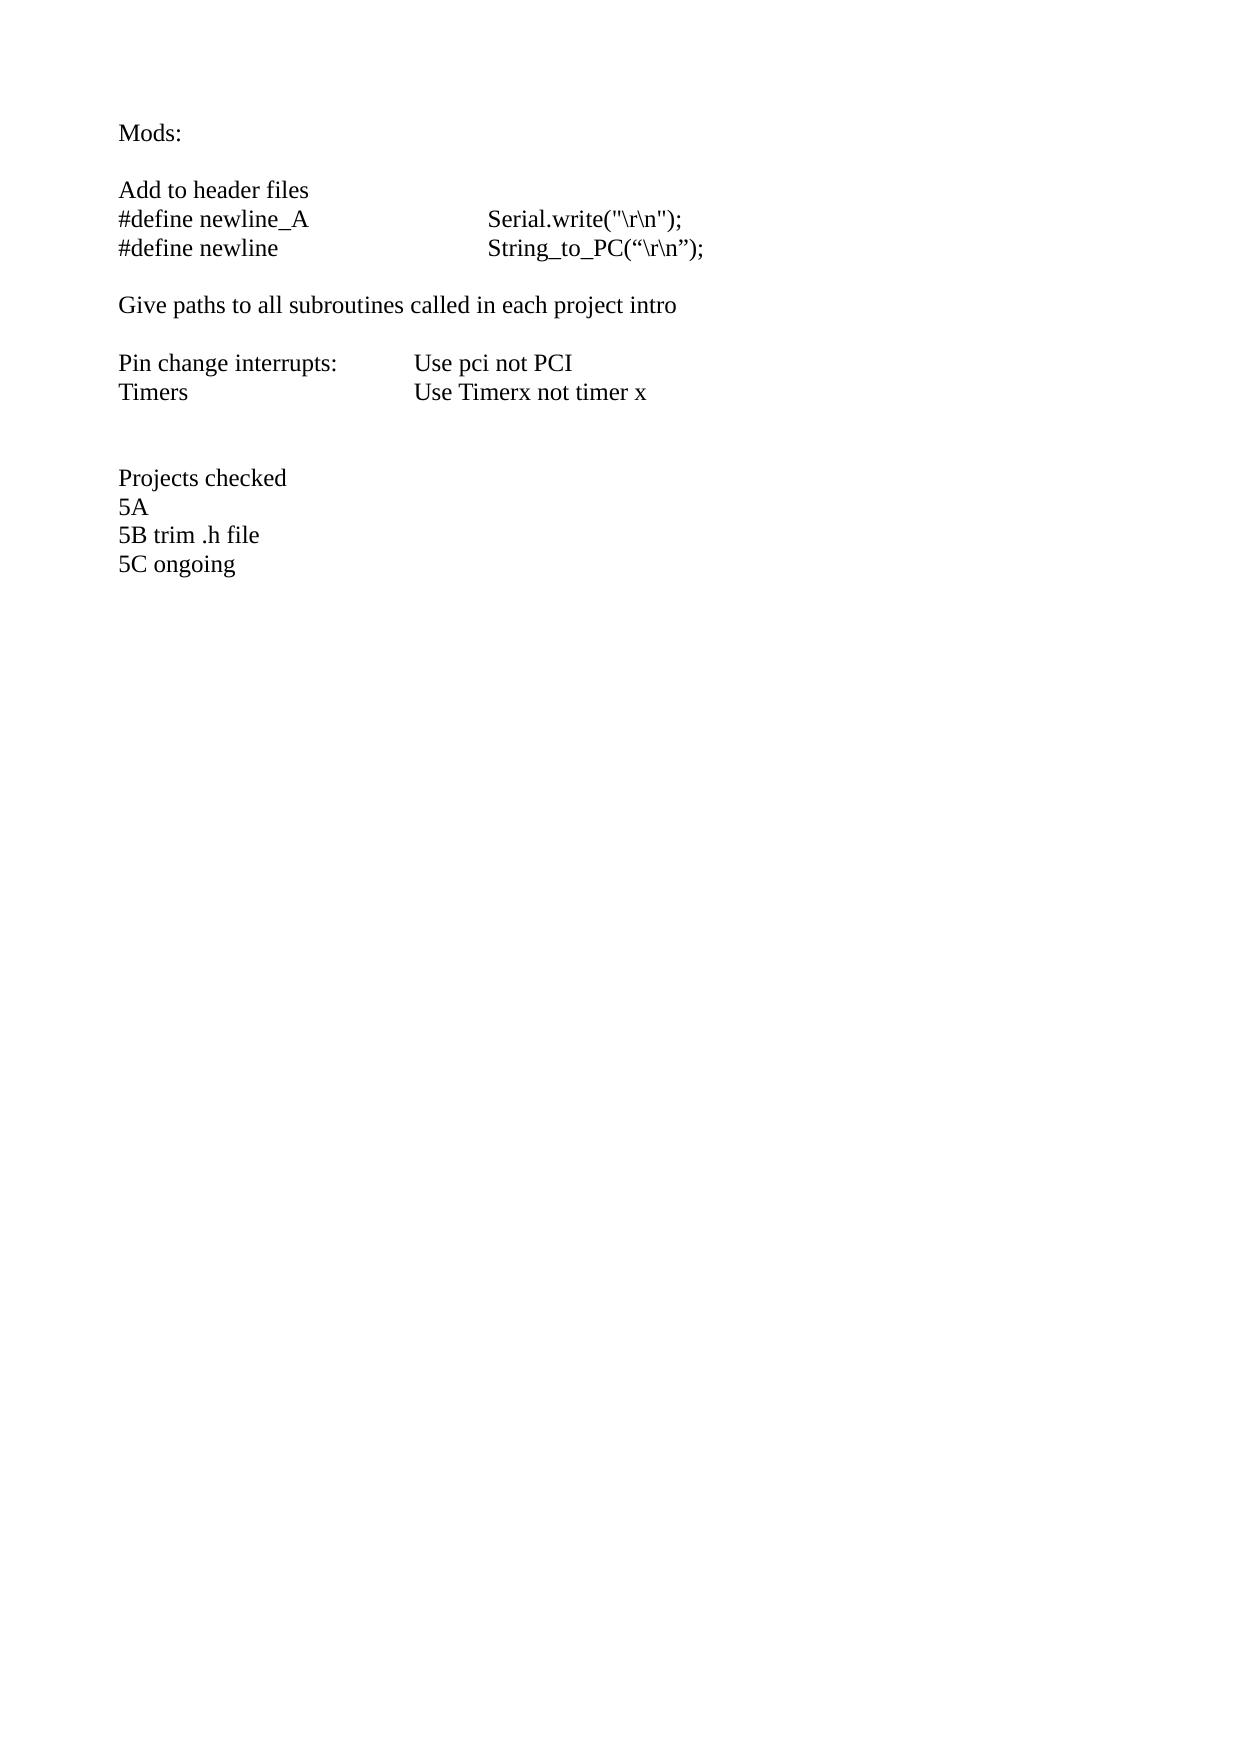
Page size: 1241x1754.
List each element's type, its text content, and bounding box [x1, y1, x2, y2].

text Projects checked [118, 463, 1122, 492]
text #define newline String_to_PC(“\r\n”); [118, 233, 1122, 262]
text 5B trim .h file [118, 521, 1122, 549]
text Pin change interrupts: Use pci not PCI [118, 348, 1122, 377]
text Give paths to all subroutines called in each project intro [118, 291, 1122, 319]
text Timers Use Timerx not timer x [118, 377, 1122, 406]
text Add to header files [118, 176, 1122, 204]
text Mods: [118, 118, 1122, 147]
text 5C ongoing [118, 549, 1122, 578]
text 5A [118, 492, 1122, 521]
text #define newline_A Serial.write("\r\n"); [118, 204, 1122, 233]
